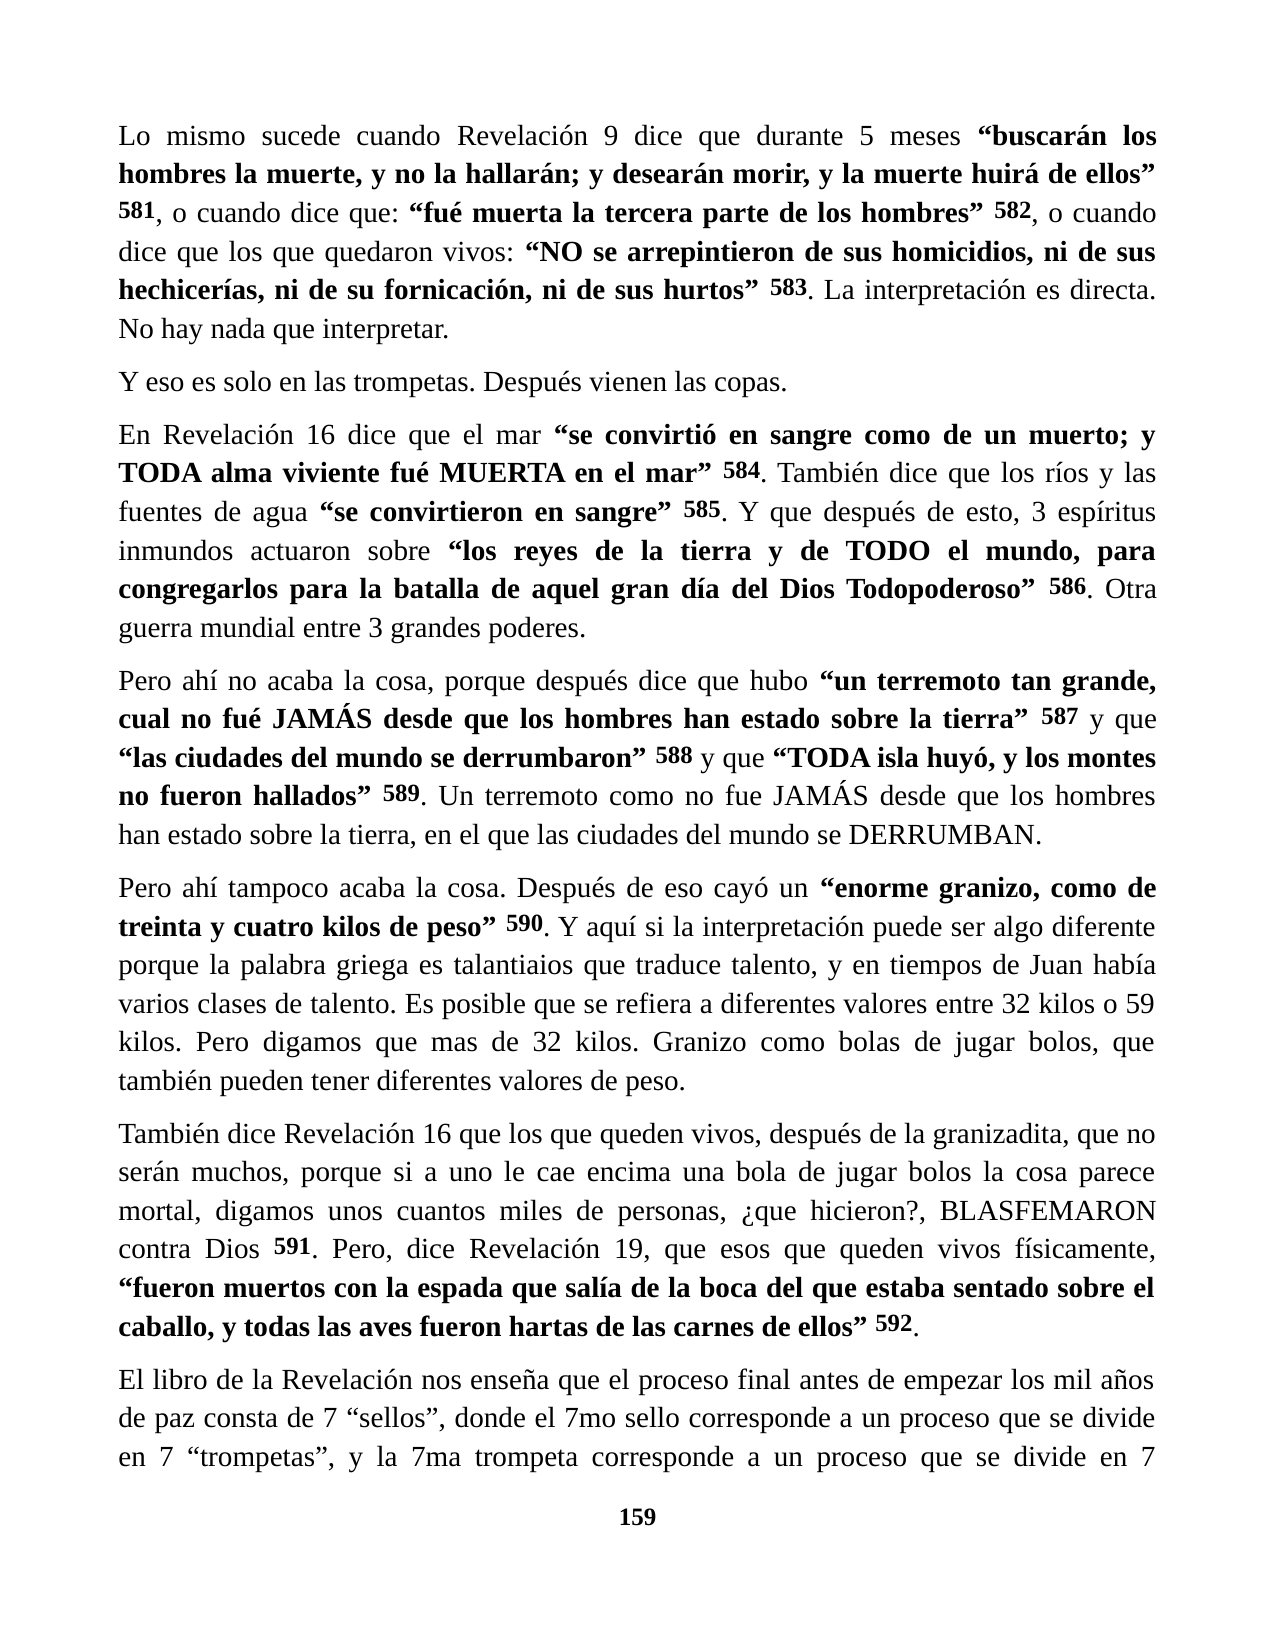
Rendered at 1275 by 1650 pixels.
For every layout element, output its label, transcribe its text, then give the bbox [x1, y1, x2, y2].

text Lo mismo sucede cuando Revelación 9 dice que durante 5 meses “buscarán los hombres la muerte, y no la hallarán; y desearán morir, y la muerte huirá de ellos” , o cuando dice que: “fué muerta la tercera parte de los hombres” , o cuando dice que los que quedaron vivos: “NO se arrepintieron de sus homicidios, ni de sus hechicerías, ni de su fornicación, ni de sus hurtos” . La interpretación es directa. No hay nada que interpretar. [118, 118, 1157, 344]
text También dice Revelación 16 que los que queden vivos, después de la granizadita, que no serán muchos, porque si a uno le cae encima una bola de jugar bolos la cosa parece mortal, digamos unos cuantos miles de personas, ¿que hicieron?, BLASFEMARON contra Dios . Pero, dice Revelación 19, que esos que queden vivos físicamente, “fueron muertos con la espada que salía de la boca del que estaba sentado sobre el caballo, y todas las aves fueron hartas de las carnes de ellos” . [118, 1116, 1157, 1342]
text En Revelación 16 dice que el mar “se convirtió en sangre como de un muerto; y TODA alma viviente fué MUERTA en el mar” . También dice que los ríos y las fuentes de agua “se convirtieron en sangre” . Y que después de esto, 3 espíritus inmundos actuaron sobre “los reyes de la tierra y de TODO el mundo, para congregarlos para la batalla de aquel gran día del Dios Todopoderoso” . Otra guerra mundial entre 3 grandes poderes. [118, 417, 1157, 643]
text Pero ahí no acaba la cosa, porque después dice que hubo “un terremoto tan grande, cual no fué JAMÁS desde que los hombres han estado sobre la tierra” y que “las ciudades del mundo se derrumbaron” y que “TODA isla huyó, y los montes no fueron hallados” . Un terremoto como no fue JAMÁS desde que los hombres han estado sobre la tierra, en el que las ciudades del mundo se DERRUMBAN. [118, 663, 1157, 851]
text El libro de la Revelación nos enseña que el proceso final antes de empezar los mil años de paz consta de 7 “sellos”, donde el 7mo sello corresponde a un proceso que se divide en 7 “trompetas”, y la 7ma trompeta corresponde a un proceso que se divide en 7 [118, 1362, 1157, 1472]
text Y eso es solo en las trompetas. Después vienen las copas. [118, 364, 1157, 397]
text Pero ahí tampoco acaba la cosa. Después de eso cayó un “enorme granizo, como de treinta y cuatro kilos de peso” . Y aquí si la interpretación puede ser algo diferente porque la palabra griega es talantiaios que traduce talento, y en tiempos de Juan había varios clases de talento. Es posible que se refiera a diferentes valores entre 32 kilos o 59 kilos. Pero digamos que mas de 32 kilos. Granizo como bolas de jugar bolos, que también pueden tener diferentes valores de peso. [118, 870, 1157, 1096]
